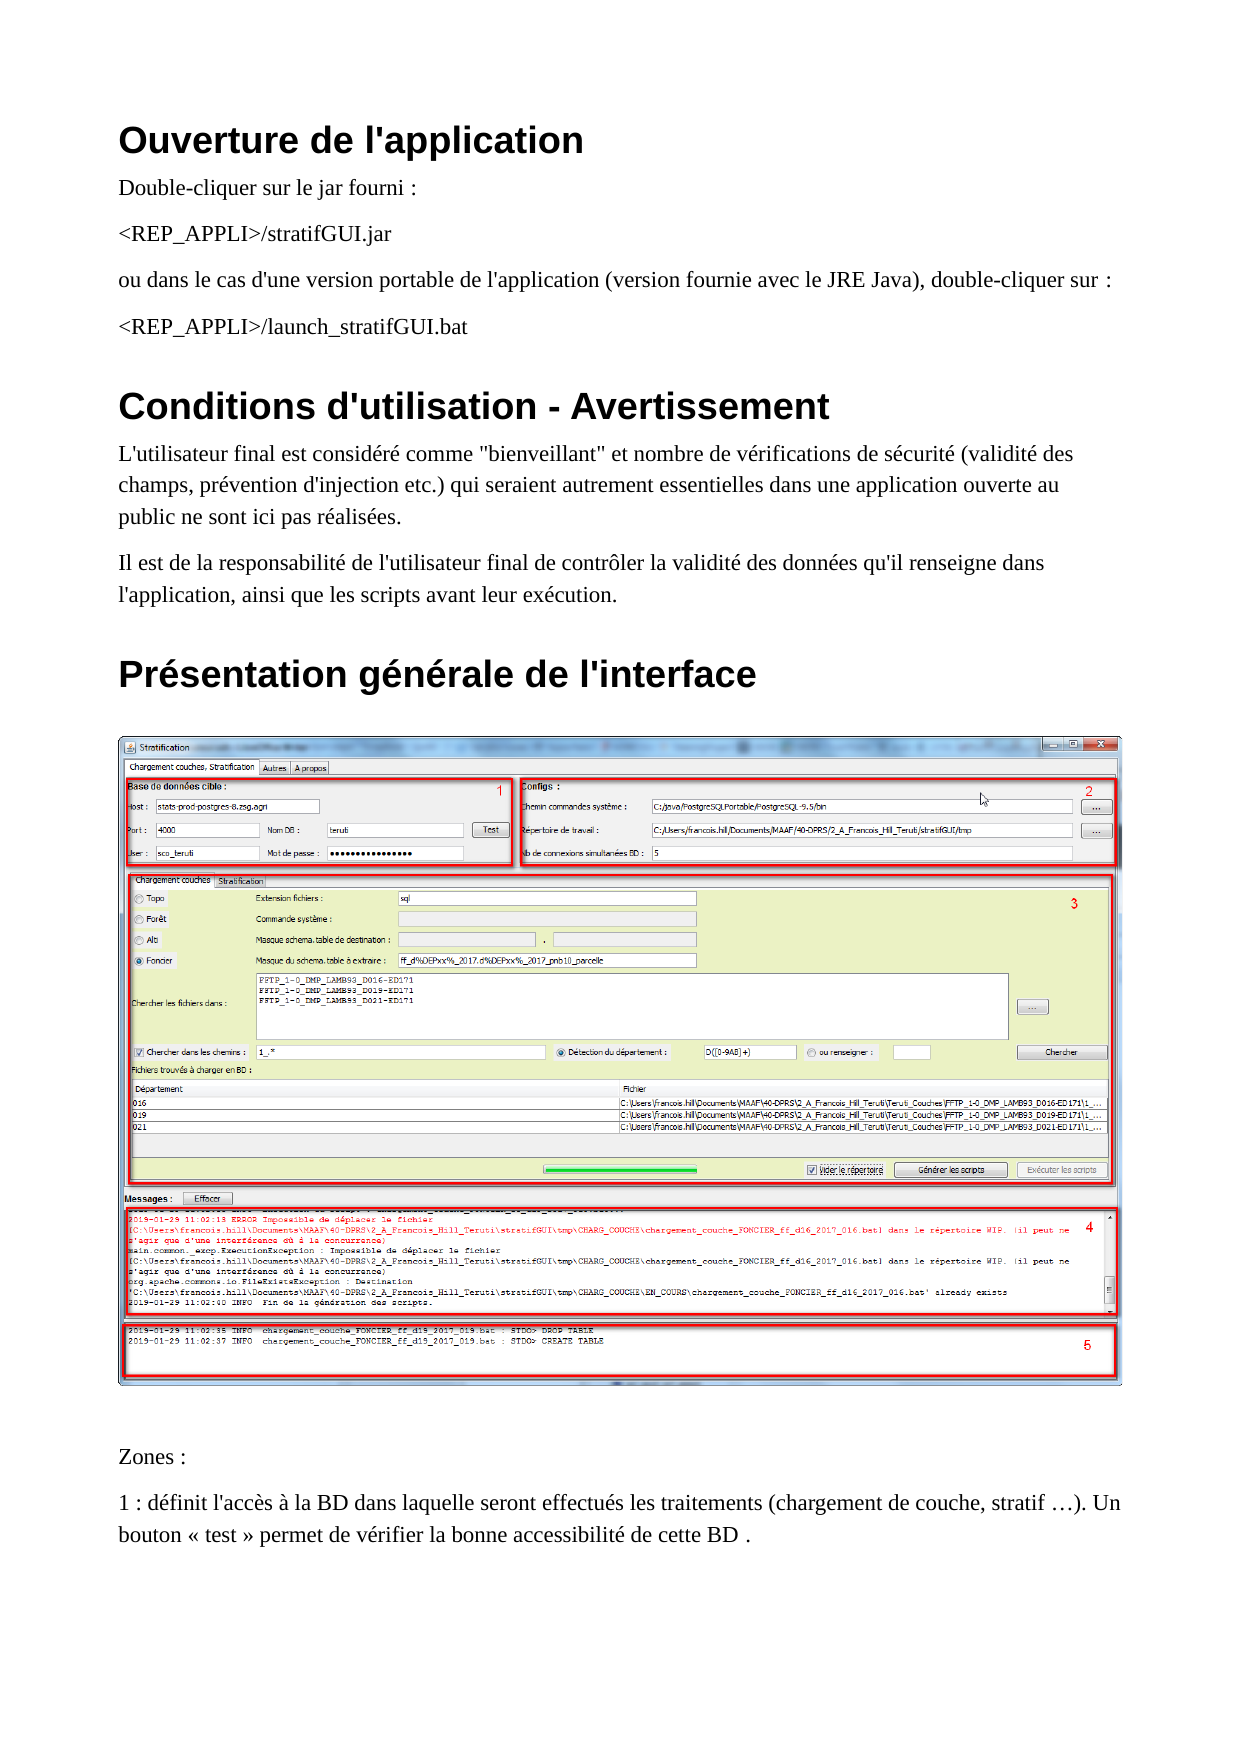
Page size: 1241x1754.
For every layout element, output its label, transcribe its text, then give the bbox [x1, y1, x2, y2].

text Il est de la responsabilité de l'utilisateur final de contrôler la validité des données qu'il renseigne dans l'application, ainsi que les scripts avant leur exécution. [118, 549, 1122, 607]
text ou dans le cas d'une version portable de l'application (version fournie avec le JRE Java), double-cliquer sur : [118, 267, 1122, 293]
text <REP_APPLI>/launch_stratifGUI.bat [118, 313, 1122, 339]
text 1 : définit l'accès à la BD dans laquelle seront effectués les traitements (chargement de couche, stratif …). Un bouton « test » permet de vérifier la bonne accessibilité de cette BD . [118, 1489, 1122, 1547]
subtitle Ouverture de l'application [118, 118, 1122, 162]
text L'utilisateur final est considéré comme "bienveillant" et nombre de vérifications de sécurité (validité des champs, prévention d'injection etc.) qui seraient autrement essentielles dans une application ouverte au public ne sont ici pas réalisées. [118, 440, 1122, 529]
text <REP_APPLI>/stratifGUI.jar [118, 220, 1122, 247]
picture [118, 736, 1123, 1386]
subtitle Présentation générale de l'interface [118, 652, 1122, 696]
text Double-cliquer sur le jar fourni : [118, 174, 1122, 201]
text Zones : [118, 1443, 1122, 1469]
subtitle Conditions d'utilisation - Avertissement [118, 384, 1122, 427]
